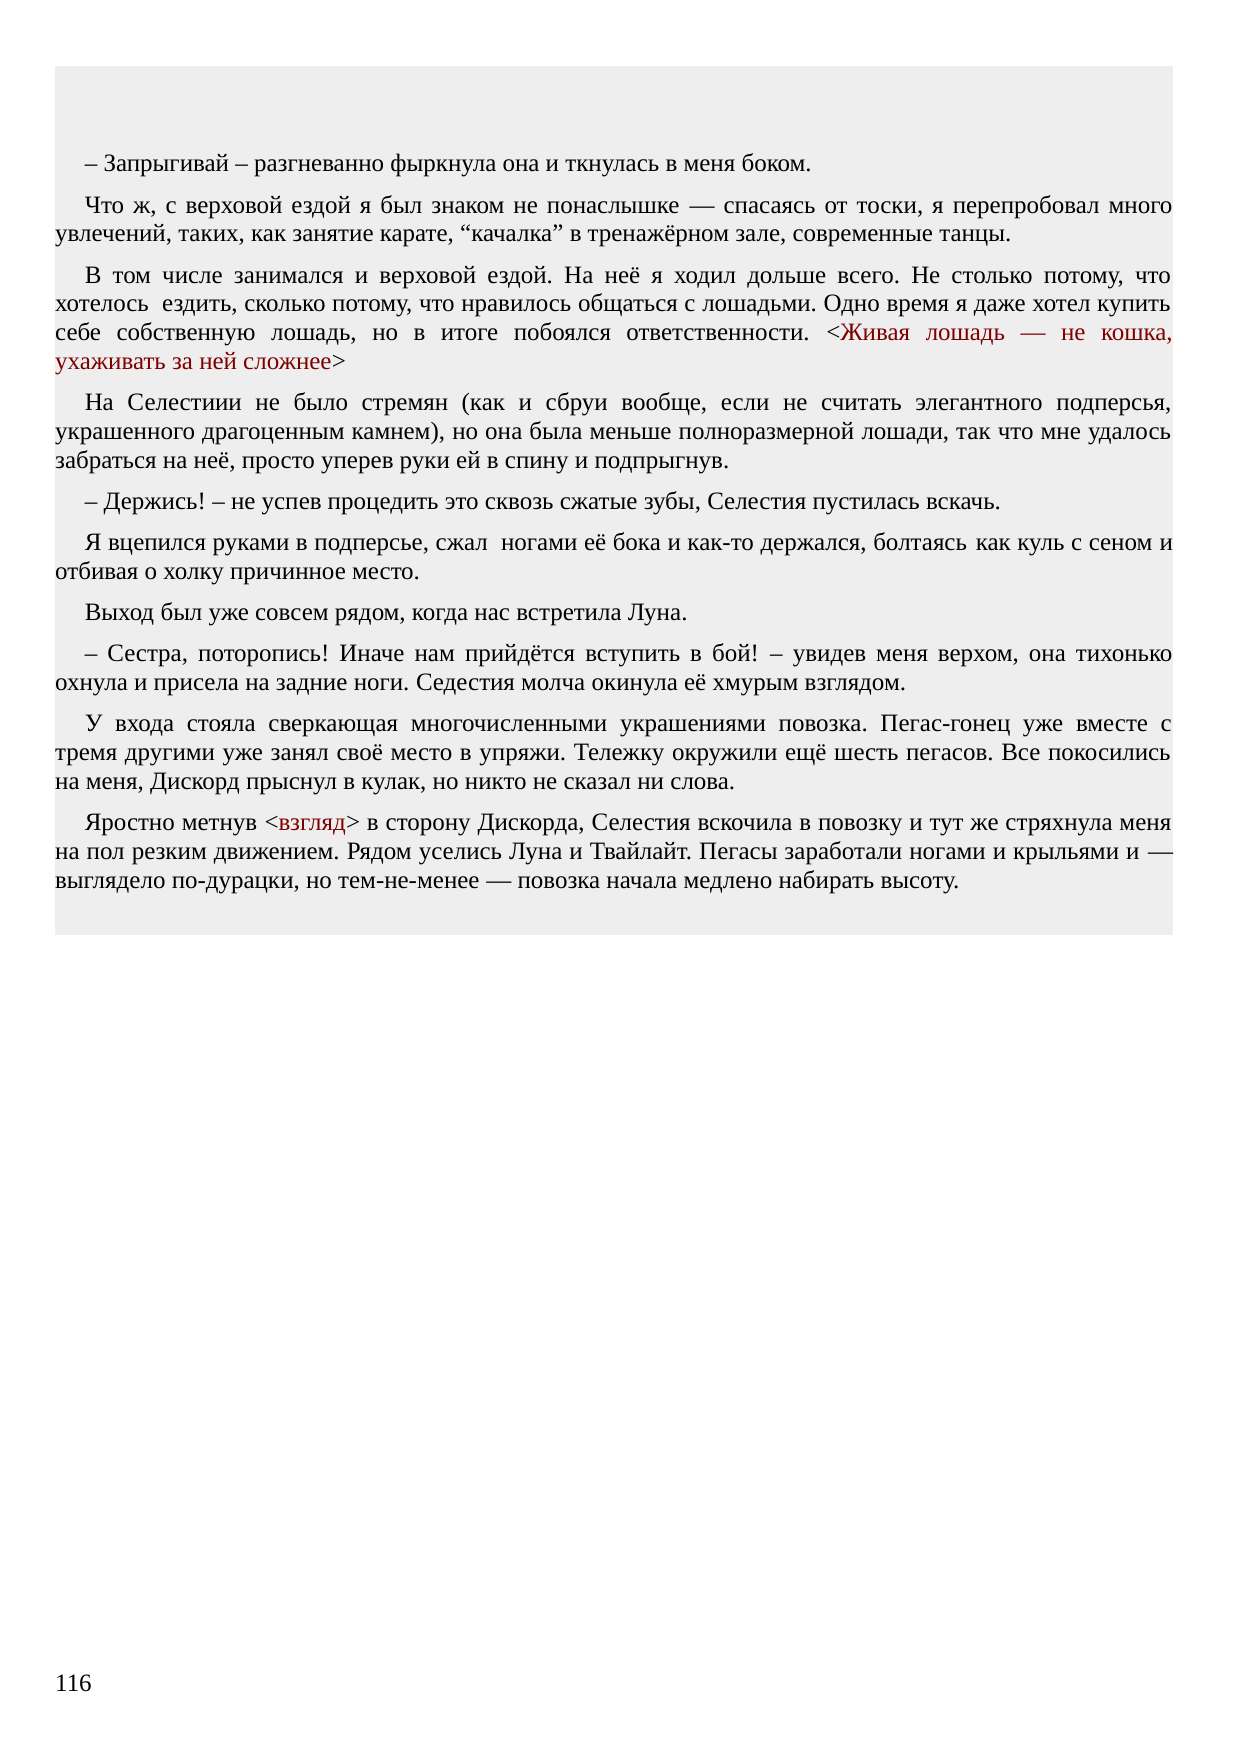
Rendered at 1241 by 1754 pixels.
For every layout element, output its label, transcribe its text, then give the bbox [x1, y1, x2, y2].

text У входа стояла сверкающая многочисленными украшениями повозка. Пегас-гонец уже вместе с тремя другими уже занял своё место в упряжи. Тележку окружили ещё шесть пегасов. Все покосились на меня, Дискорд прыснул в кулак, но никто не сказал ни слова. [55, 708, 1173, 795]
text Что ж, с верховой ездой я был знаком не понаслышке — спасаясь от тоски, я перепробовал много увлечений, таких, как занятие карате, “качалка” в тренажёрном зале, современные танцы. [55, 190, 1173, 247]
text – Запрыгивай – разгневанно фыркнула она и ткнулась в меня боком. [55, 148, 1173, 177]
text – Держись! – не успев процедить это сквозь сжатые зубы, Селестия пустилась вскачь. [55, 486, 1173, 515]
text Я вцепился руками в подперсье, сжал ногами её бока и как-то держался, болтаясь как куль с сеном и отбивая о холку причинное место. [55, 527, 1173, 585]
text Яростно метнув <взгляд> в сторону Дискорда, Селестия вскочила в повозку и тут же стряхнула меня на пол резким движением. Рядом уселись Луна и Твайлайт. Пегасы заработали ногами и крыльями и — выглядело по-дурацки, но тем-не-менее — повозка начала медлено набирать высоту. [55, 807, 1173, 893]
text В том числе занимался и верховой ездой. На неё я ходил дольше всего. Не столько потому, что хотелось ездить, сколько потому, что нравилось общаться с лошадьми. Одно время я даже хотел купить себе собственную лошадь, но в итоге побоялся ответственности. <Живая лошадь — не кошка, ухаживать за ней сложнее> [55, 260, 1173, 375]
text – Сестра, поторопись! Иначе нам прийдётся вступить в бой! – увидев меня верхом, она тихонько охнула и присела на задние ноги. Седестия молча окинула её хмурым взглядом. [55, 638, 1173, 696]
text Выход был уже совсем рядом, когда нас встретила Луна. [55, 597, 1173, 626]
text На Селестиии не было стремян (как и сбруи вообще, если не считать элегантного подперсья, украшенного драгоценным камнем), но она была меньше полноразмерной лошади, так что мне удалось забраться на неё, просто уперев руки ей в спину и подпрыгнув. [55, 387, 1173, 473]
